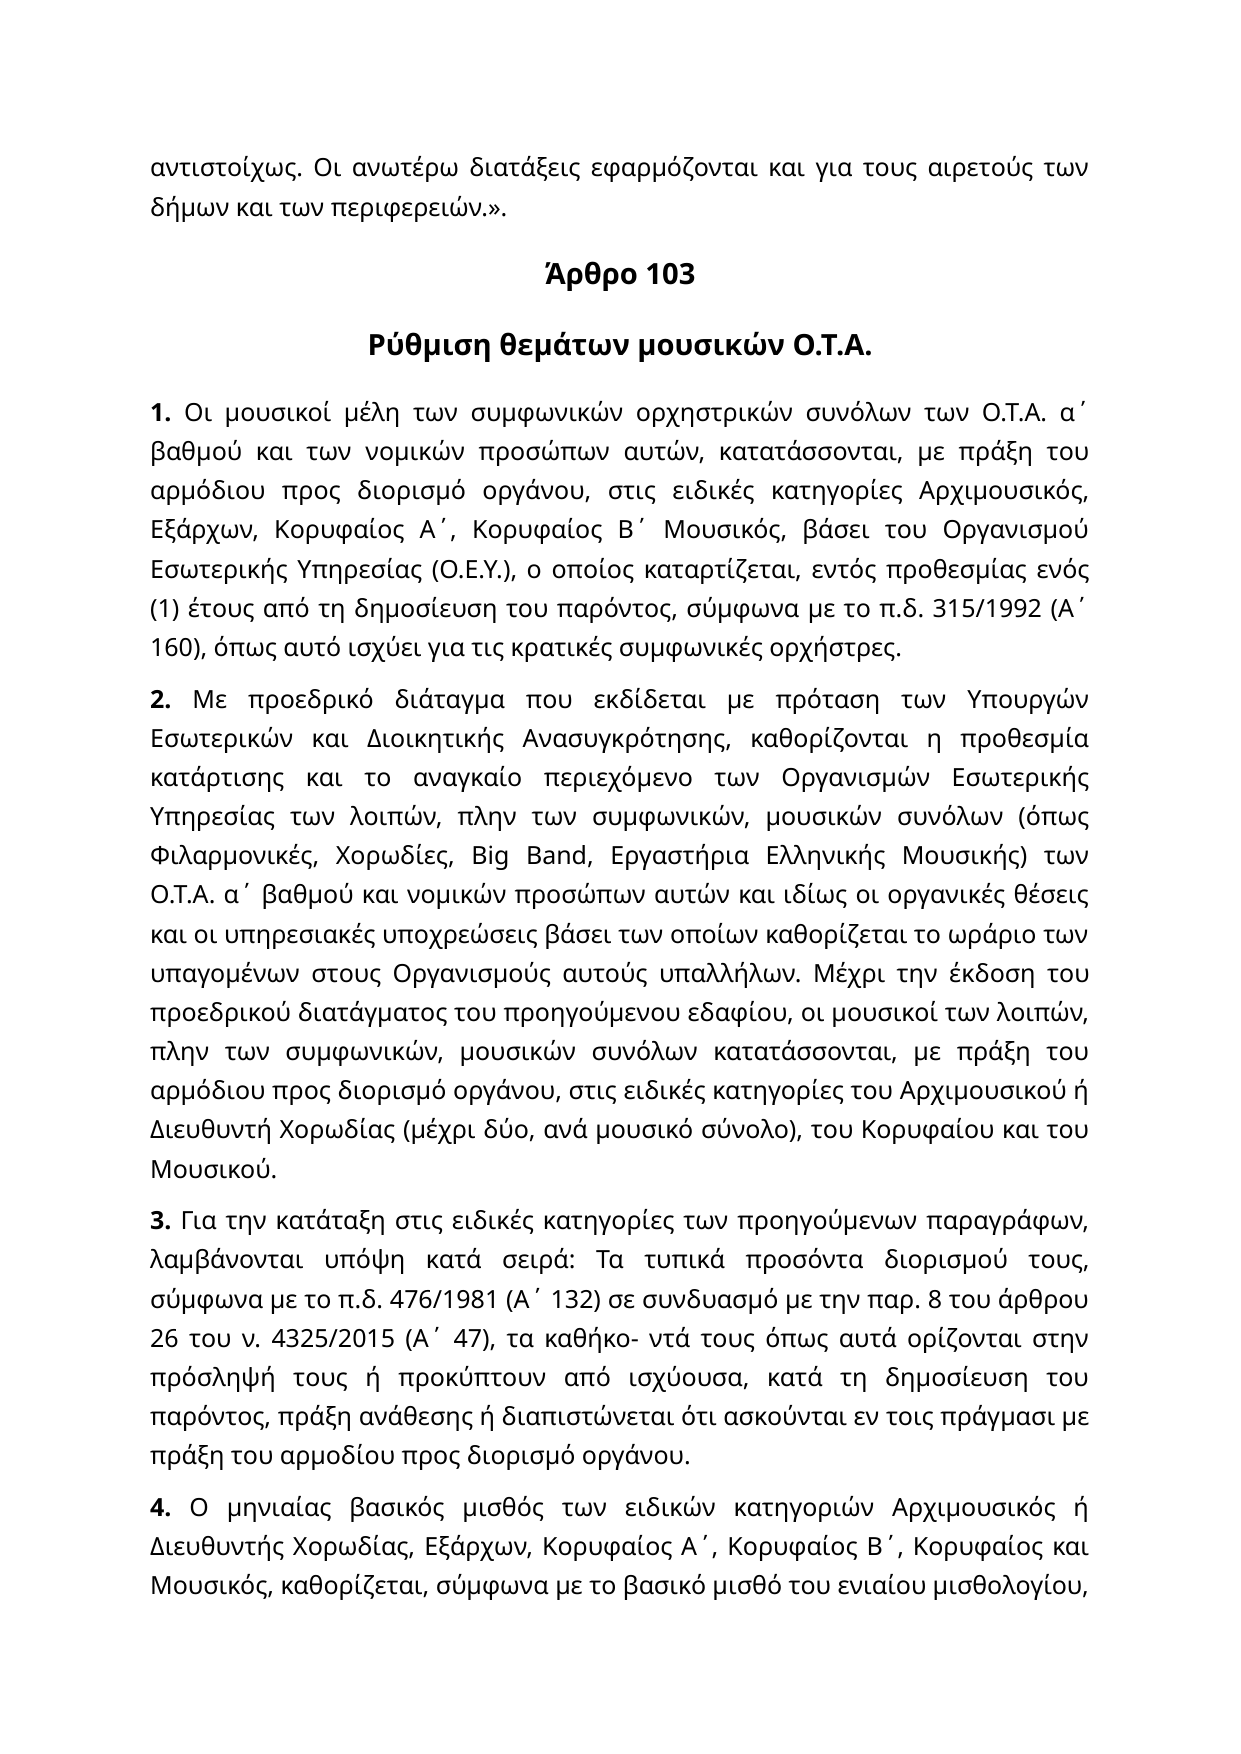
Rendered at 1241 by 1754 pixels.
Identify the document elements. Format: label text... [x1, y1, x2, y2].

text 4. Ο μηνιαίας βασικός μισθός των ειδικών κατηγοριών Αρχιμουσικός ή Διευθυντής Χορωδίας, Εξάρχων, Κορυφαίος Α΄, Κορυφαίος Β΄, Κορυφαίος και Μουσικός, καθορίζεται, σύμφωνα με το βασικό μισθό του ενιαίου μισθολογίου, [150, 1489, 1090, 1602]
subtitle Άρθρο 103 [150, 253, 1090, 293]
text αντιστοίχως. Οι ανωτέρω διατάξεις εφαρμόζονται και για τους αιρετούς των δήμων και των περιφερειών.». [150, 150, 1090, 223]
text 1. Οι μουσικοί μέλη των συμφωνικών ορχηστρικών συνόλων των Ο.Τ.Α. α΄ βαθμού και των νομικών προσώπων αυτών, κατατάσσονται, με πράξη του αρμόδιου προς διορισμό οργάνου, στις ειδικές κατηγορίες Αρχιμουσικός, Εξάρχων, Κορυφαίος Α΄, Κορυφαίος Β΄ Μουσικός, βάσει του Οργανισμού Εσωτερικής Υπηρεσίας (Ο.Ε.Υ.), ο οποίος καταρτίζεται, εντός προθεσμίας ενός (1) έτους από τη δημοσίευση του παρόντος, σύμφωνα με το π.δ. 315/1992 (Α΄ 160), όπως αυτό ισχύει για τις κρατικές συμφωνικές ορχήστρες. [150, 394, 1090, 664]
text 3. Για την κατάταξη στις ειδικές κατηγορίες των προηγούμενων παραγράφων, λαμβάνονται υπόψη κατά σειρά: Τα τυπικά προσόντα διορισμού τους, σύμφωνα με το π.δ. 476/1981 (Α΄ 132) σε συνδυασμό με την παρ. 8 του άρθρου 26 του ν. 4325/2015 (Α΄ 47), τα καθήκο- ντά τους όπως αυτά ορίζονται στην πρόσληψή τους ή προκύπτουν από ισχύουσα, κατά τη δημοσίευση του παρόντος, πράξη ανάθεσης ή διαπιστώνεται ότι ασκούνται εν τοις πράγμασι με πράξη του αρμοδίου προς διορισμό οργάνου. [150, 1203, 1090, 1472]
text 2. Με προεδρικό διάταγμα που εκδίδεται με πρόταση των Υπουργών Εσωτερικών και Διοικητικής Ανασυγκρότησης, καθορίζονται η προθεσμία κατάρτισης και το αναγκαίο περιεχόμενο των Οργανισμών Εσωτερικής Υπηρεσίας των λοιπών, πλην των συμφωνικών, μουσικών συνόλων (όπως Φιλαρμονικές, Χορωδίες, Big Band, Εργαστήρια Ελληνικής Μουσικής) των Ο.Τ.Α. α΄ βαθμού και νομικών προσώπων αυτών και ιδίως οι οργανικές θέσεις και οι υπηρεσιακές υποχρεώσεις βάσει των οποίων καθορίζεται το ωράριο των υπαγομένων στους Οργανισμούς αυτούς υπαλλήλων. Μέχρι την έκδοση του προεδρικού διατάγματος του προηγούμενου εδαφίου, οι μουσικοί των λοιπών, πλην των συμφωνικών, μουσικών συνόλων κατατάσσονται, με πράξη του αρμόδιου προς διορισμό οργάνου, στις ειδικές κατηγορίες του Αρχιμουσικού ή Διευθυντή Χορωδίας (μέχρι δύο, ανά μουσικό σύνολο), του Κορυφαίου και του Μουσικού. [150, 681, 1090, 1185]
subtitle Ρύθμιση θεμάτων μουσικών Ο.Τ.Α. [150, 324, 1090, 364]
